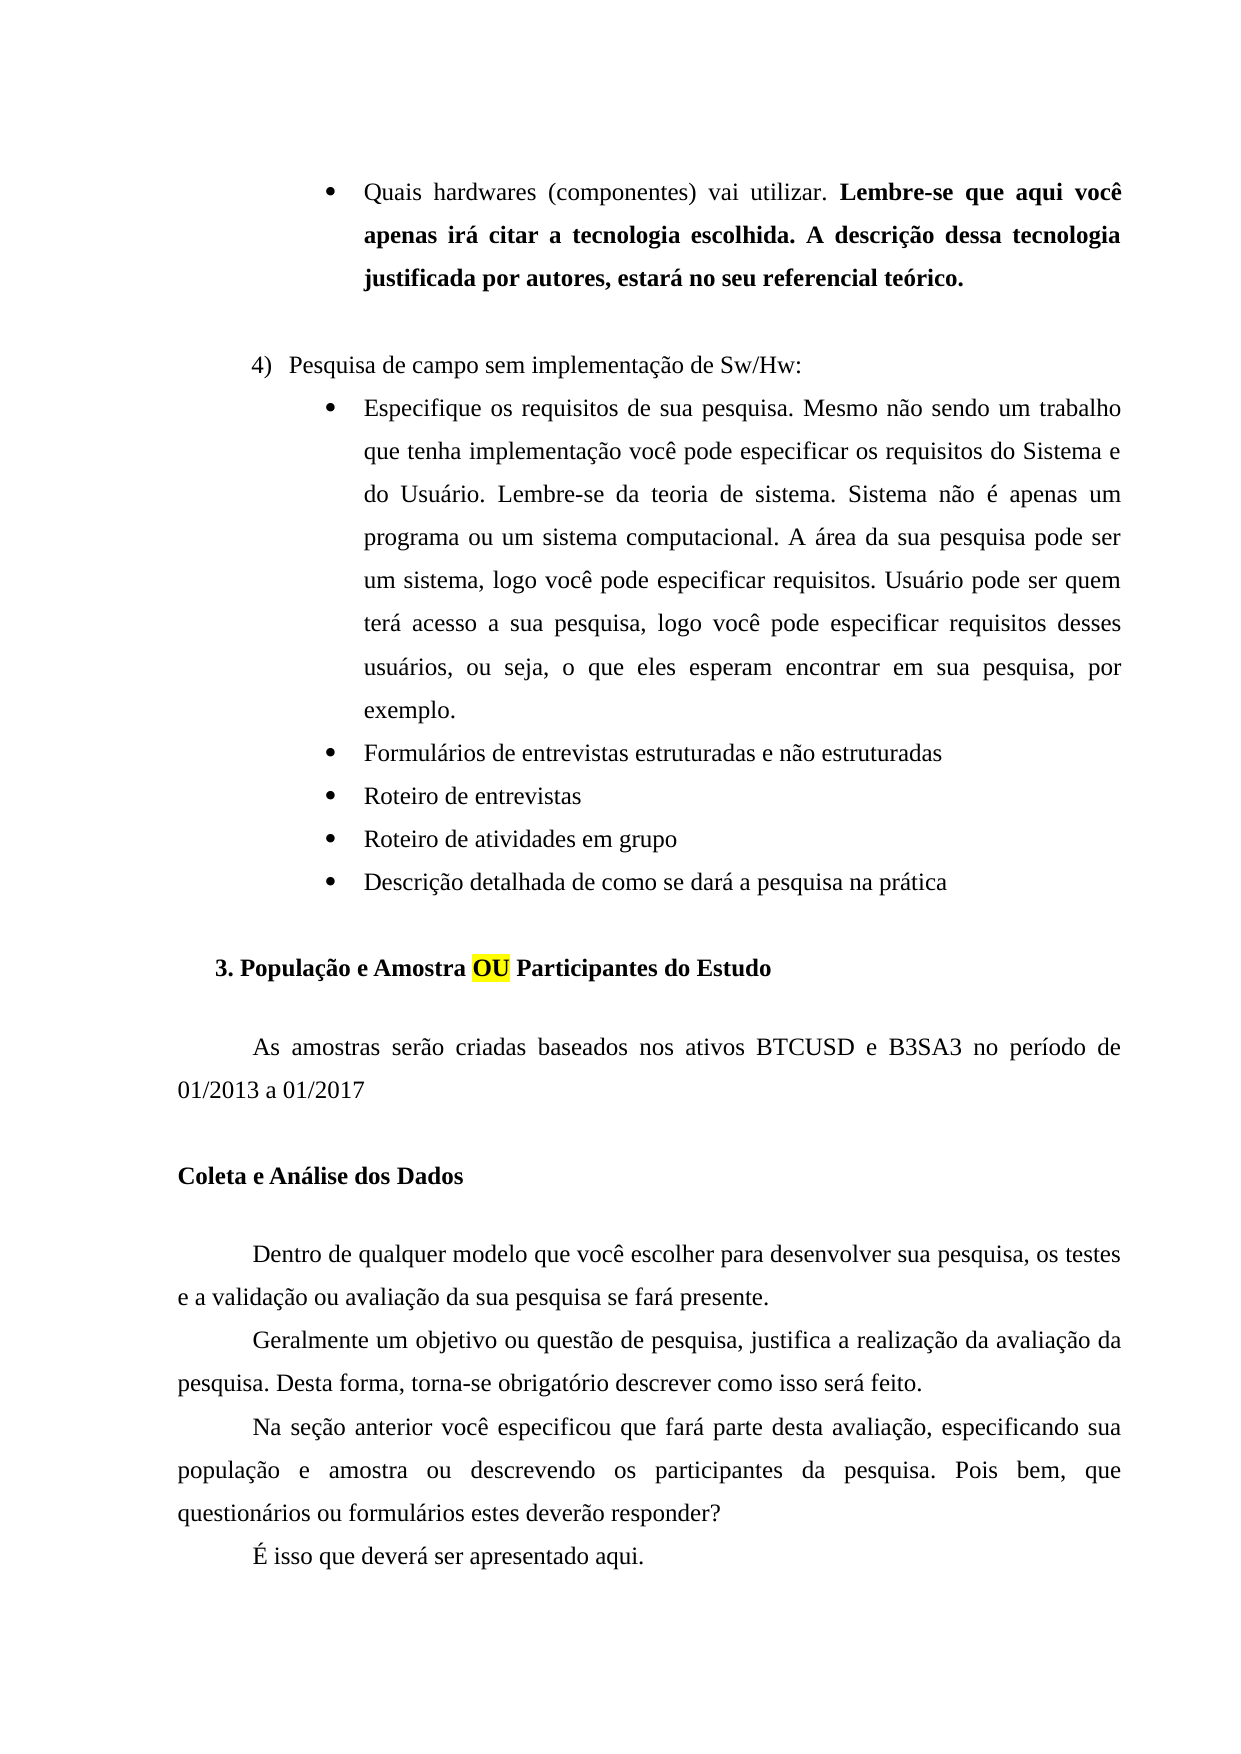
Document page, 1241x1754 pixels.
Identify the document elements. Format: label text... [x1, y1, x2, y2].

text As amostras serão criadas baseados nos ativos BTCUSD e B3SA3 no período de 01/2013 a 01/2017 [177, 1032, 1122, 1103]
subtitle População e Amostra OU Participantes do Estudo [215, 953, 1122, 982]
text É isso que deverá ser apresentado aqui. [177, 1541, 1122, 1570]
text Na seção anterior você especificou que fará parte desta avaliação, especificando sua população e amostra ou descrevendo os participantes da pesquisa. Pois bem, que questionários ou formulários estes deverão responder? [177, 1412, 1122, 1527]
list Descrição detalhada de como se dará a pesquisa na prática [326, 867, 1122, 896]
list Roteiro de entrevistas [326, 781, 1122, 810]
list Roteiro de atividades em grupo [326, 824, 1122, 853]
text Geralmente um objetivo ou questão de pesquisa, justifica a realização da avaliação da pesquisa. Desta forma, torna-se obrigatório descrever como isso será feito. [177, 1325, 1122, 1397]
text Dentro de qualquer modelo que você escolher para desenvolver sua pesquisa, os testes e a validação ou avaliação da sua pesquisa se fará presente. [177, 1239, 1122, 1311]
list Quais hardwares (componentes) vai utilizar. Lembre-se que aqui você apenas irá citar a tecnologia escolhida. A descrição dessa tecnologia justificada por autores, estará no seu referencial teórico. [326, 177, 1122, 292]
list Especifique os requisitos de sua pesquisa. Mesmo não sendo um trabalho que tenha implementação você pode especificar os requisitos do Sistema e do Usuário. Lembre-se da teoria de sistema. Sistema não é apenas um programa ou um sistema computacional. A área da sua pesquisa pode ser um sistema, logo você pode especificar requisitos. Usuário pode ser quem terá acesso a sua pesquisa, logo você pode especificar requisitos desses usuários, ou seja, o que eles esperam encontrar em sua pesquisa, por exemplo. [326, 393, 1122, 723]
list Pesquisa de campo sem implementação de Sw/Hw: [251, 350, 1122, 378]
subtitle Coleta e Análise dos Dados [177, 1161, 1122, 1190]
list Formulários de entrevistas estruturadas e não estruturadas [326, 738, 1122, 767]
